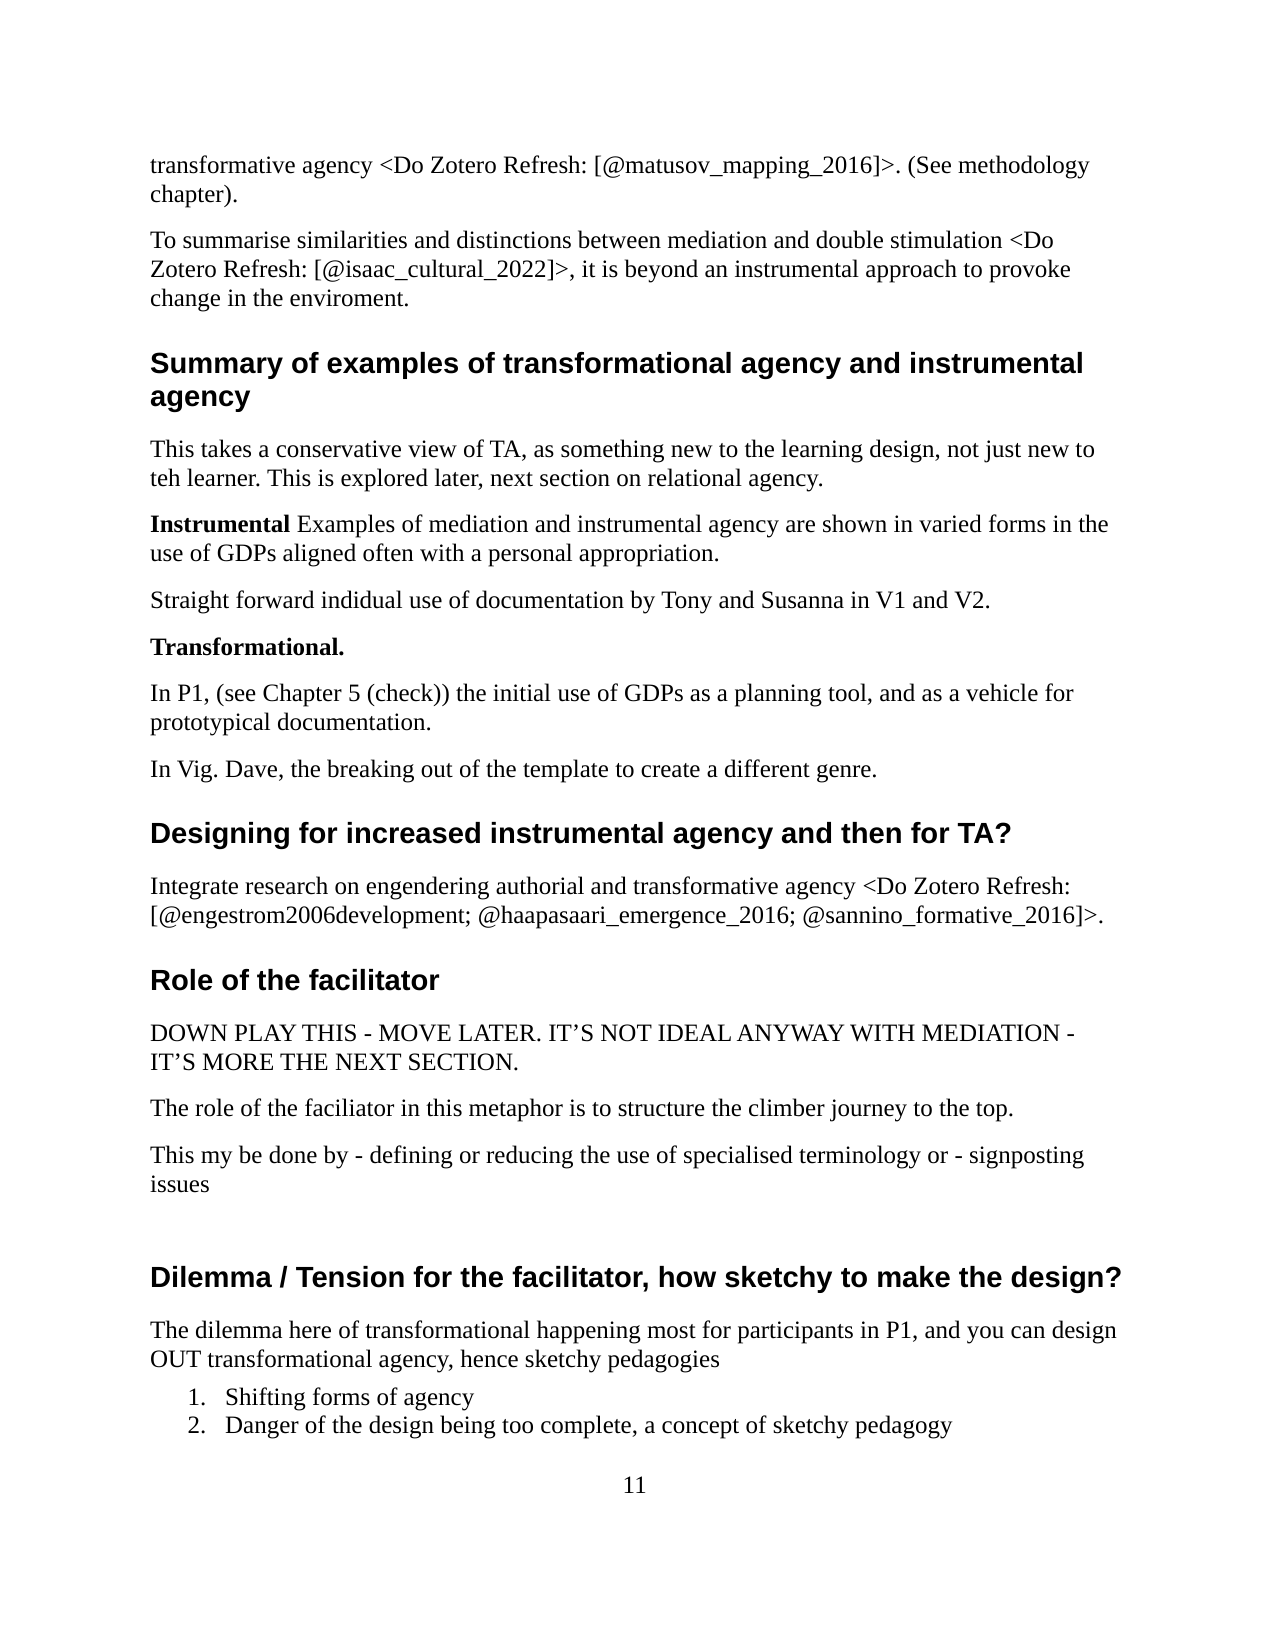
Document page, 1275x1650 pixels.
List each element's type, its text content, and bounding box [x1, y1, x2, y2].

text Integrate research on engendering authorial and transformative agency <Do Zotero Refresh: [@engestrom2006development; @haapasaari_emergence_2016; @sannino_formative_2016]>. [150, 871, 1125, 929]
text Instrumental Examples of mediation and instrumental agency are shown in varied forms in the use of GDPs aligned often with a personal appropriation. [150, 509, 1125, 567]
subtitle Dilemma / Tension for the facilitator, how sketchy to make the design? [150, 1260, 1125, 1294]
list Danger of the design being too complete, a concept of sketchy pedagogy [187, 1410, 1125, 1439]
text This takes a conservative view of TA, as something new to the learning design, not just new to teh learner. This is explored later, next section on relational agency. [150, 434, 1125, 492]
subtitle Role of the facilitator [150, 963, 1125, 996]
text transformative agency <Do Zotero Refresh: [@matusov_mapping_2016]>. (See methodology chapter). [150, 150, 1125, 207]
text To summarise similarities and distinctions between mediation and double stimulation <Do Zotero Refresh: [@isaac_cultural_2022]>, it is beyond an instrumental approach to provoke change in the enviroment. [150, 225, 1125, 312]
text In P1, (see Chapter 5 (check)) the initial use of GDPs as a planning tool, and as a vehicle for prototypical documentation. [150, 678, 1125, 736]
text The dilemma here of transformational happening most for participants in P1, and you can design OUT transformational agency, hence sketchy pedagogies [150, 1315, 1125, 1373]
text This my be done by - defining or reducing the use of specialised terminology or - signposting issues [150, 1140, 1125, 1226]
text In Vig. Dave, the breaking out of the template to create a different genre. [150, 754, 1125, 782]
subtitle Summary of examples of transformational agency and instrumental agency [150, 346, 1125, 413]
text Straight forward indidual use of documentation by Tony and Susanna in V1 and V2. [150, 585, 1125, 614]
subtitle Designing for increased instrumental agency and then for TA? [150, 816, 1125, 850]
text The role of the faciliator in this metaphor is to structure the climber journey to the top. [150, 1093, 1125, 1122]
list Shifting forms of agency [187, 1382, 1125, 1410]
text Transformational. [150, 632, 1125, 660]
text DOWN PLAY THIS - MOVE LATER. IT’S NOT IDEAL ANYWAY WITH MEDIATION - IT’S MORE THE NEXT SECTION. [150, 1018, 1125, 1075]
